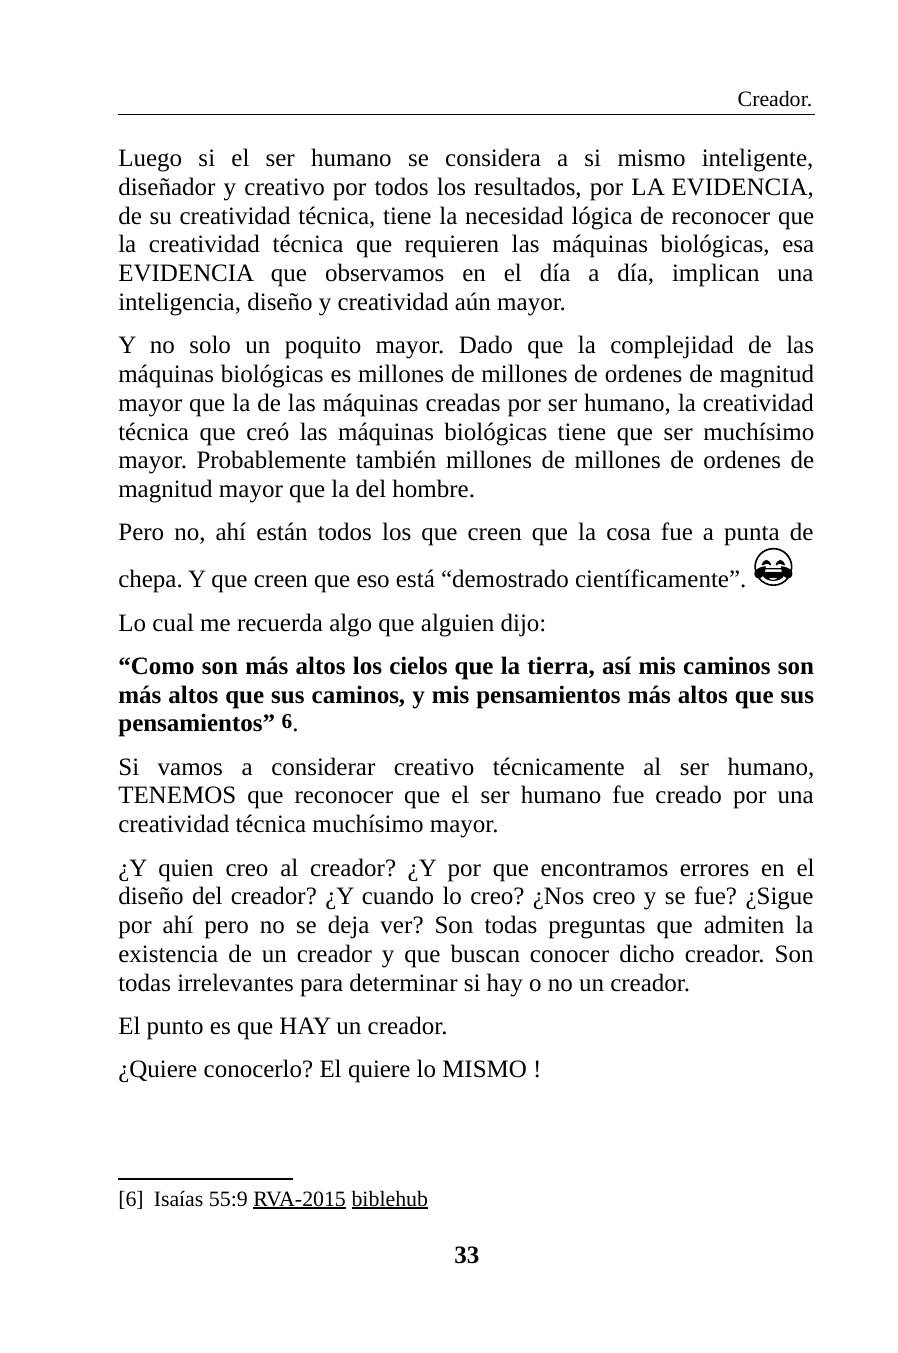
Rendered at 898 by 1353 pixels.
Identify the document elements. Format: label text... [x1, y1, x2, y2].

text Lo cual me recuerda algo que alguien dijo: [118, 608, 815, 636]
text El punto es que HAY un creador. [118, 1011, 815, 1040]
text Y no solo un poquito mayor. Dado que la complejidad de las máquinas biológicas es millones de millones de ordenes de magnitud mayor que la de las máquinas creadas por ser humano, la creatividad técnica que creó las máquinas biológicas tiene que ser muchísimo mayor. Probablemente también millones de millones de ordenes de magnitud mayor que la del hombre. [118, 330, 815, 503]
text Si vamos a considerar creativo técnicamente al ser humano, TENEMOS que reconocer que el ser humano fue creado por una creatividad técnica muchísimo mayor. [118, 752, 815, 838]
text ¿Quiere conocerlo? El quiere lo MISMO ! [118, 1054, 815, 1083]
text Luego si el ser humano se considera a si mismo inteligente, diseñador y creativo por todos los resultados, por LA EVIDENCIA, de su creatividad técnica, tiene la necesidad lógica de reconocer que la creatividad técnica que requieren las máquinas biológicas, esa EVIDENCIA que observamos en el día a día, implican una inteligencia, diseño y creatividad aún mayor. [118, 143, 815, 316]
text ¿Y quien creo al creador? ¿Y por que encontramos errores en el diseño del creador? ¿Y cuando lo creo? ¿Nos creo y se fue? ¿Sigue por ahí pero no se deja ver? Son todas preguntas que admiten la existencia de un creador y que buscan conocer dicho creador. Son todas irrelevantes para determinar si hay o no un creador. [118, 853, 815, 996]
text Isaías 55:9 RVA-2015 biblehub [118, 1186, 815, 1211]
text Pero no, ahí están todos los que creen que la cosa fue a punta de chepa. Y que creen que eso está “demostrado científicamente”. [118, 517, 815, 593]
text “Como son más altos los cielos que la tierra, así mis caminos son más altos que sus caminos, y mis pensamientos más altos que sus pensamientos” . [118, 651, 815, 737]
